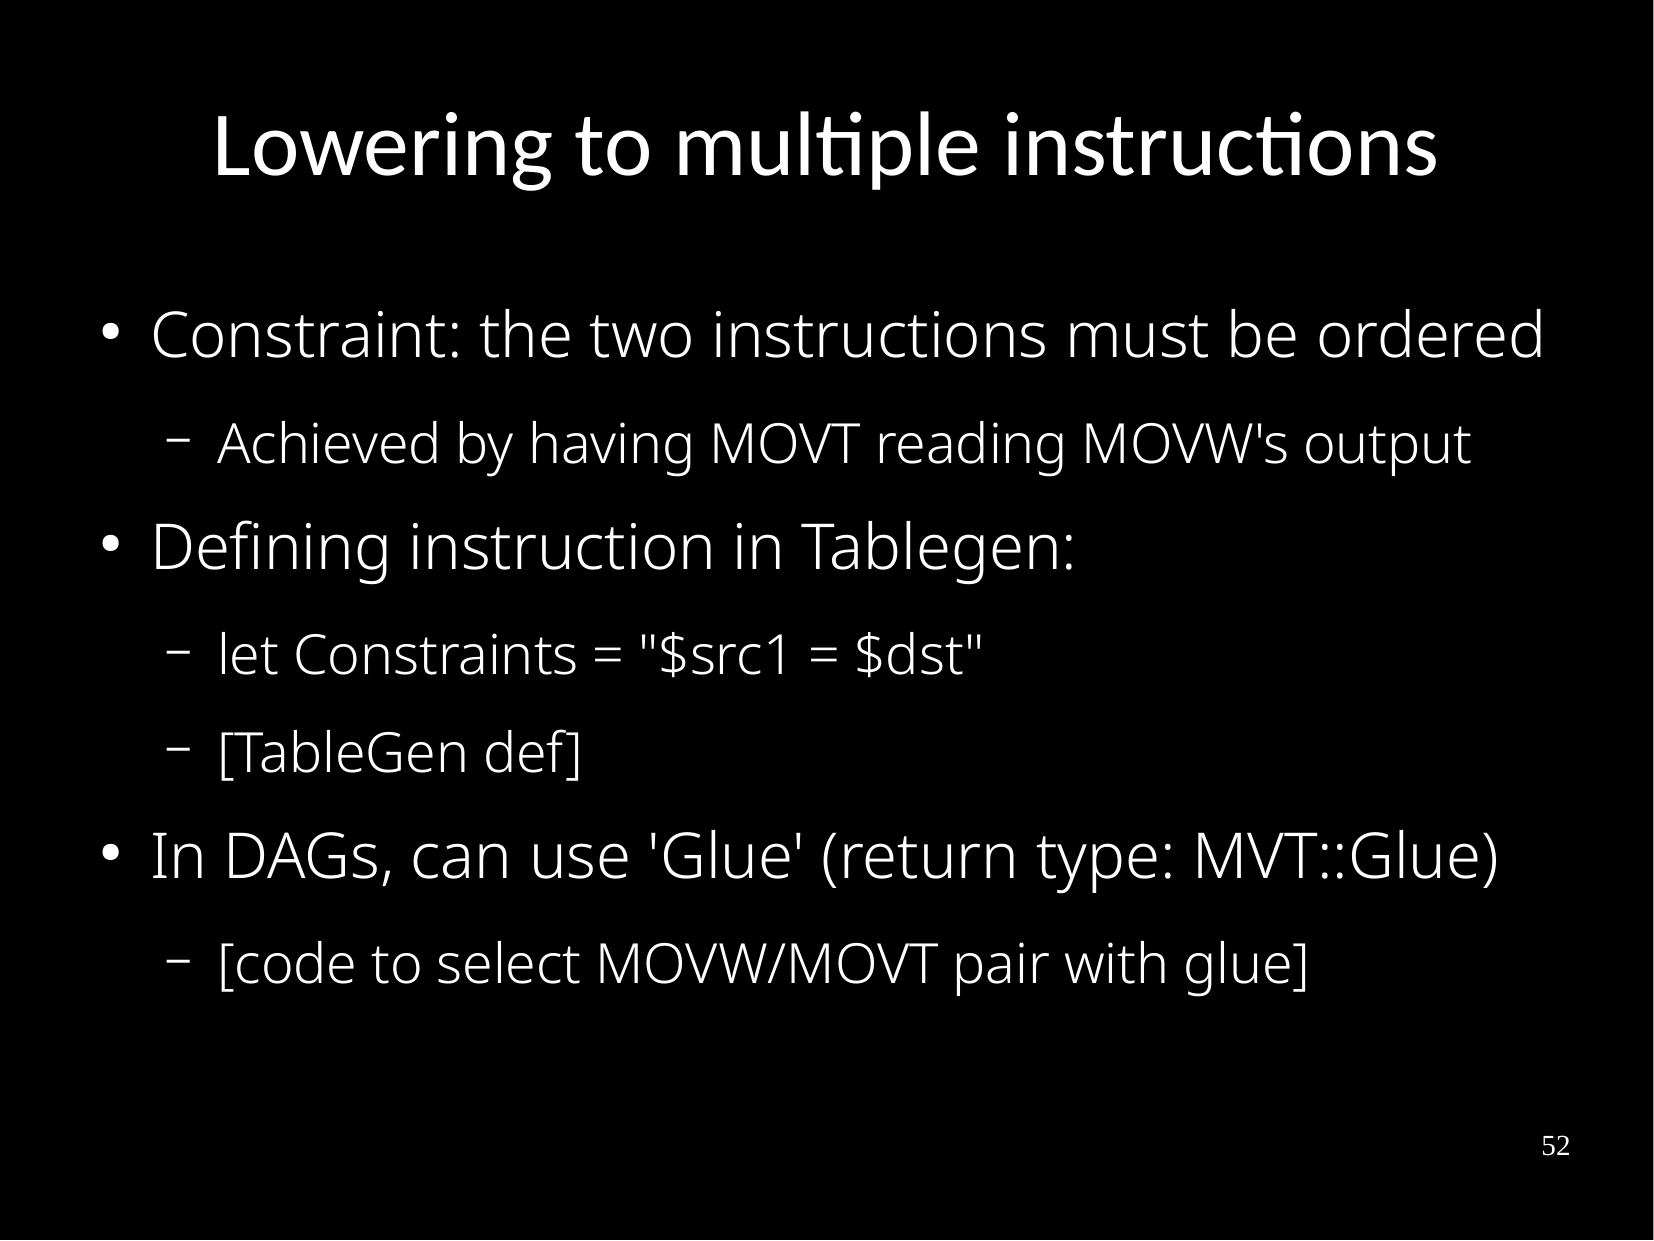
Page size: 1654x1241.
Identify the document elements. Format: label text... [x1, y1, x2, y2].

list Constraint: the two instructions must be ordered Achieved by having MOVT reading MOVW's output Defining instruction in Tablegen: let Constraints = "$src1 = $dst" [TableGen def] In DAGs, can use 'Glue' (return type: MVT::Glue) [code to select MOVW/MOVT pair with glue] [82, 290, 1571, 1010]
title Lowering to multiple instructions [82, 49, 1571, 257]
